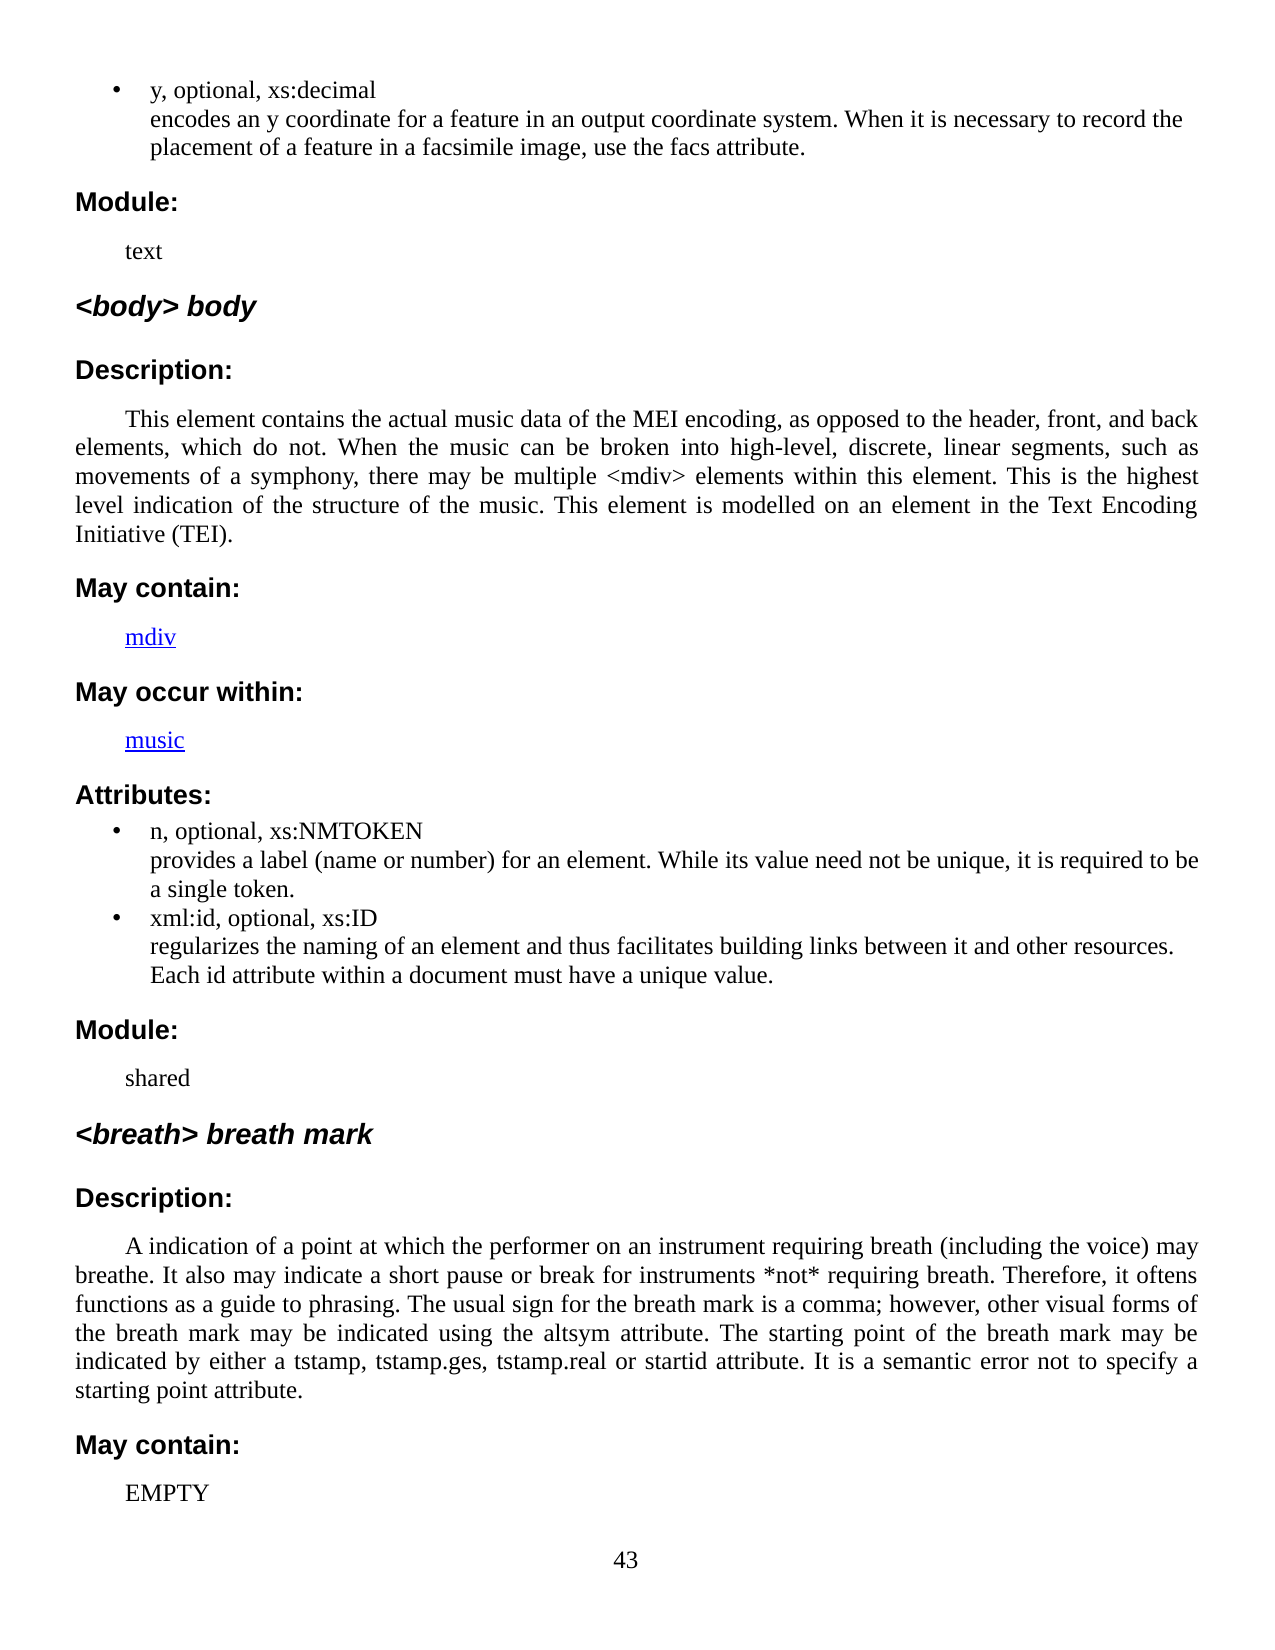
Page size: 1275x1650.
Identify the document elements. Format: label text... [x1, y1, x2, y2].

subtitle Attributes: [75, 779, 1200, 810]
text EMPTY [75, 1478, 1200, 1507]
subtitle Module: [75, 186, 1200, 217]
list n, optional, xs:NMTOKEN provides a label (name or number) for an element. While its value need not be unique, it is required to be a single token. [112, 816, 1200, 903]
text mdiv [75, 622, 1200, 651]
subtitle <breath> breath mark [75, 1117, 1200, 1151]
text music [75, 725, 1200, 754]
subtitle Module: [75, 1014, 1200, 1045]
subtitle Description: [75, 354, 1200, 386]
subtitle May occur within: [75, 676, 1200, 707]
subtitle Description: [75, 1182, 1200, 1213]
subtitle May contain: [75, 1429, 1200, 1460]
text A indication of a point at which the performer on an instrument requiring breath (including the voice) may breathe. It also may indicate a short pause or break for instruments *not* requiring breath. Therefore, it oftens functions as a guide to phrasing. The usual sign for the breath mark is a comma; however, other visual forms of the breath mark may be indicated using the altsym attribute. The starting point of the breath mark may be indicated by either a tstamp, tstamp.ges, tstamp.real or startid attribute. It is a semantic error not to specify a starting point attribute. [75, 1231, 1200, 1404]
text shared [75, 1063, 1200, 1092]
list y, optional, xs:decimal encodes an y coordinate for a feature in an output coordinate system. When it is necessary to record the placement of a feature in a facsimile image, use the facs attribute. [112, 75, 1200, 161]
list xml:id, optional, xs:ID regularizes the naming of an element and thus facilitates building links between it and other resources. Each id attribute within a document must have a unique value. [112, 903, 1200, 989]
text text [75, 236, 1200, 264]
subtitle <body> body [75, 289, 1200, 323]
text This element contains the actual music data of the MEI encoding, as opposed to the header, front, and back elements, which do not. When the music can be broken into high-level, discrete, linear segments, such as movements of a symphony, there may be multiple <mdiv> elements within this element. This is the highest level indication of the structure of the music. This element is modelled on an element in the Text Encoding Initiative (TEI). [75, 404, 1200, 547]
subtitle May contain: [75, 572, 1200, 604]
